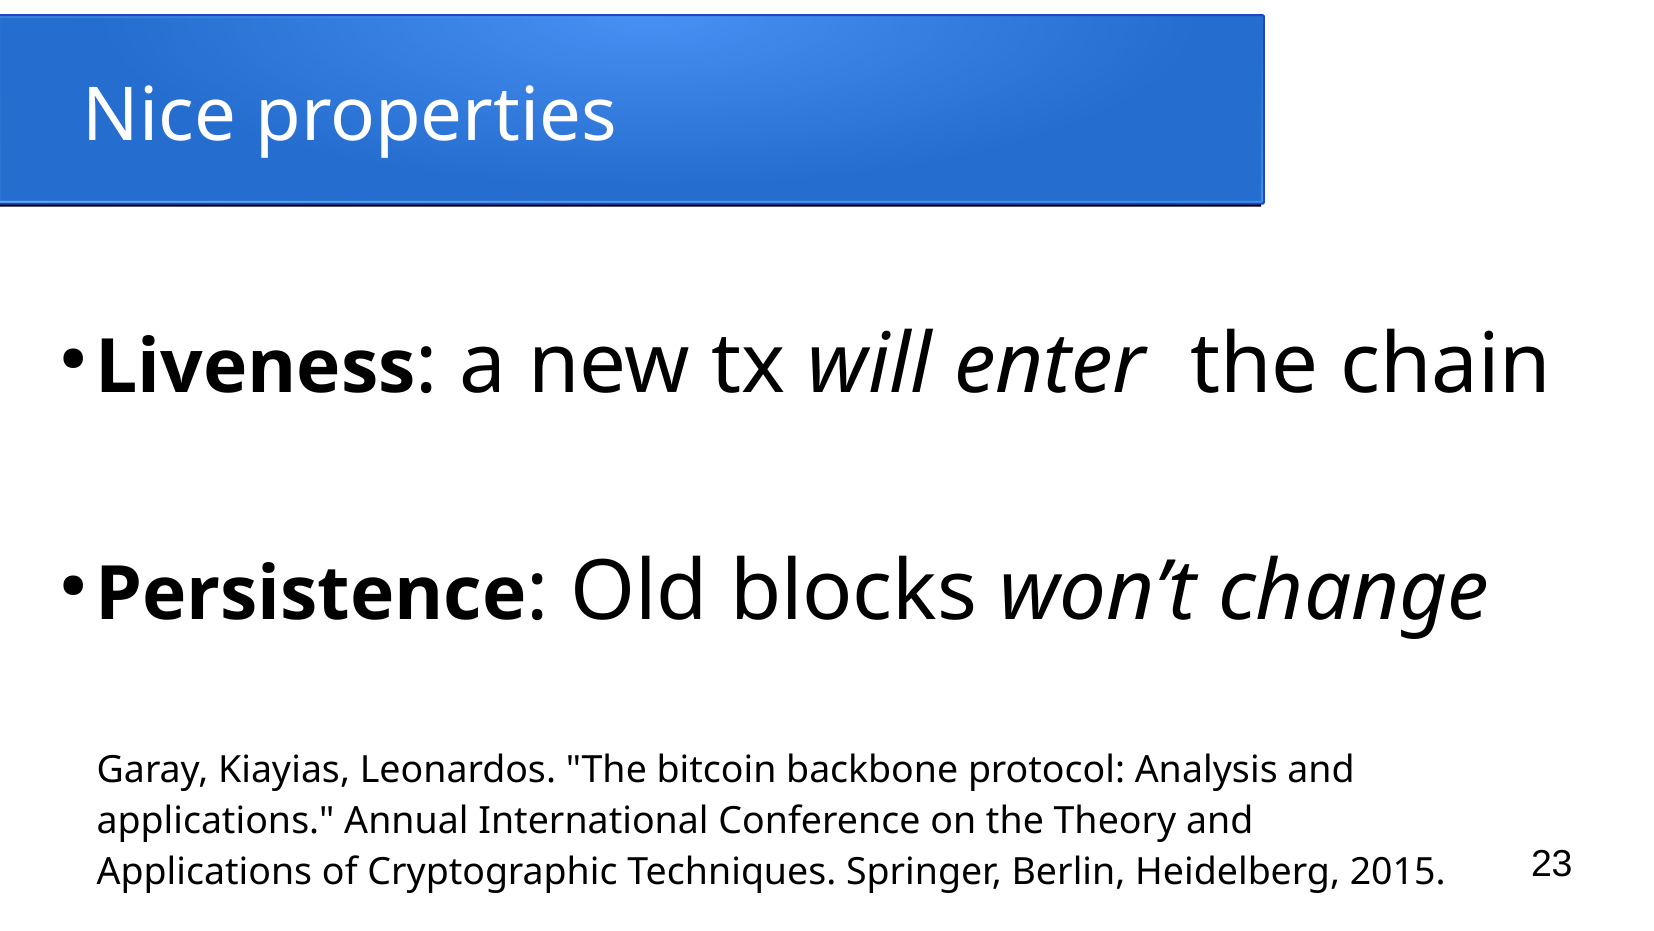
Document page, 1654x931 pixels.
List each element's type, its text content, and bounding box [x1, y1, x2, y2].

title Nice properties [82, 35, 1235, 189]
text_box Garay, Kiayias, Leonardos. "The bitcoin backbone protocol: Analysis and applications." Annual International Conference on the Theory and Applications of Cryptographic Techniques. Springer, Berlin, Heidelberg, 2015. [81, 735, 1462, 901]
text_box Liveness: a new tx will enter the chain Persistence: Old blocks won’t change [45, 296, 1606, 702]
